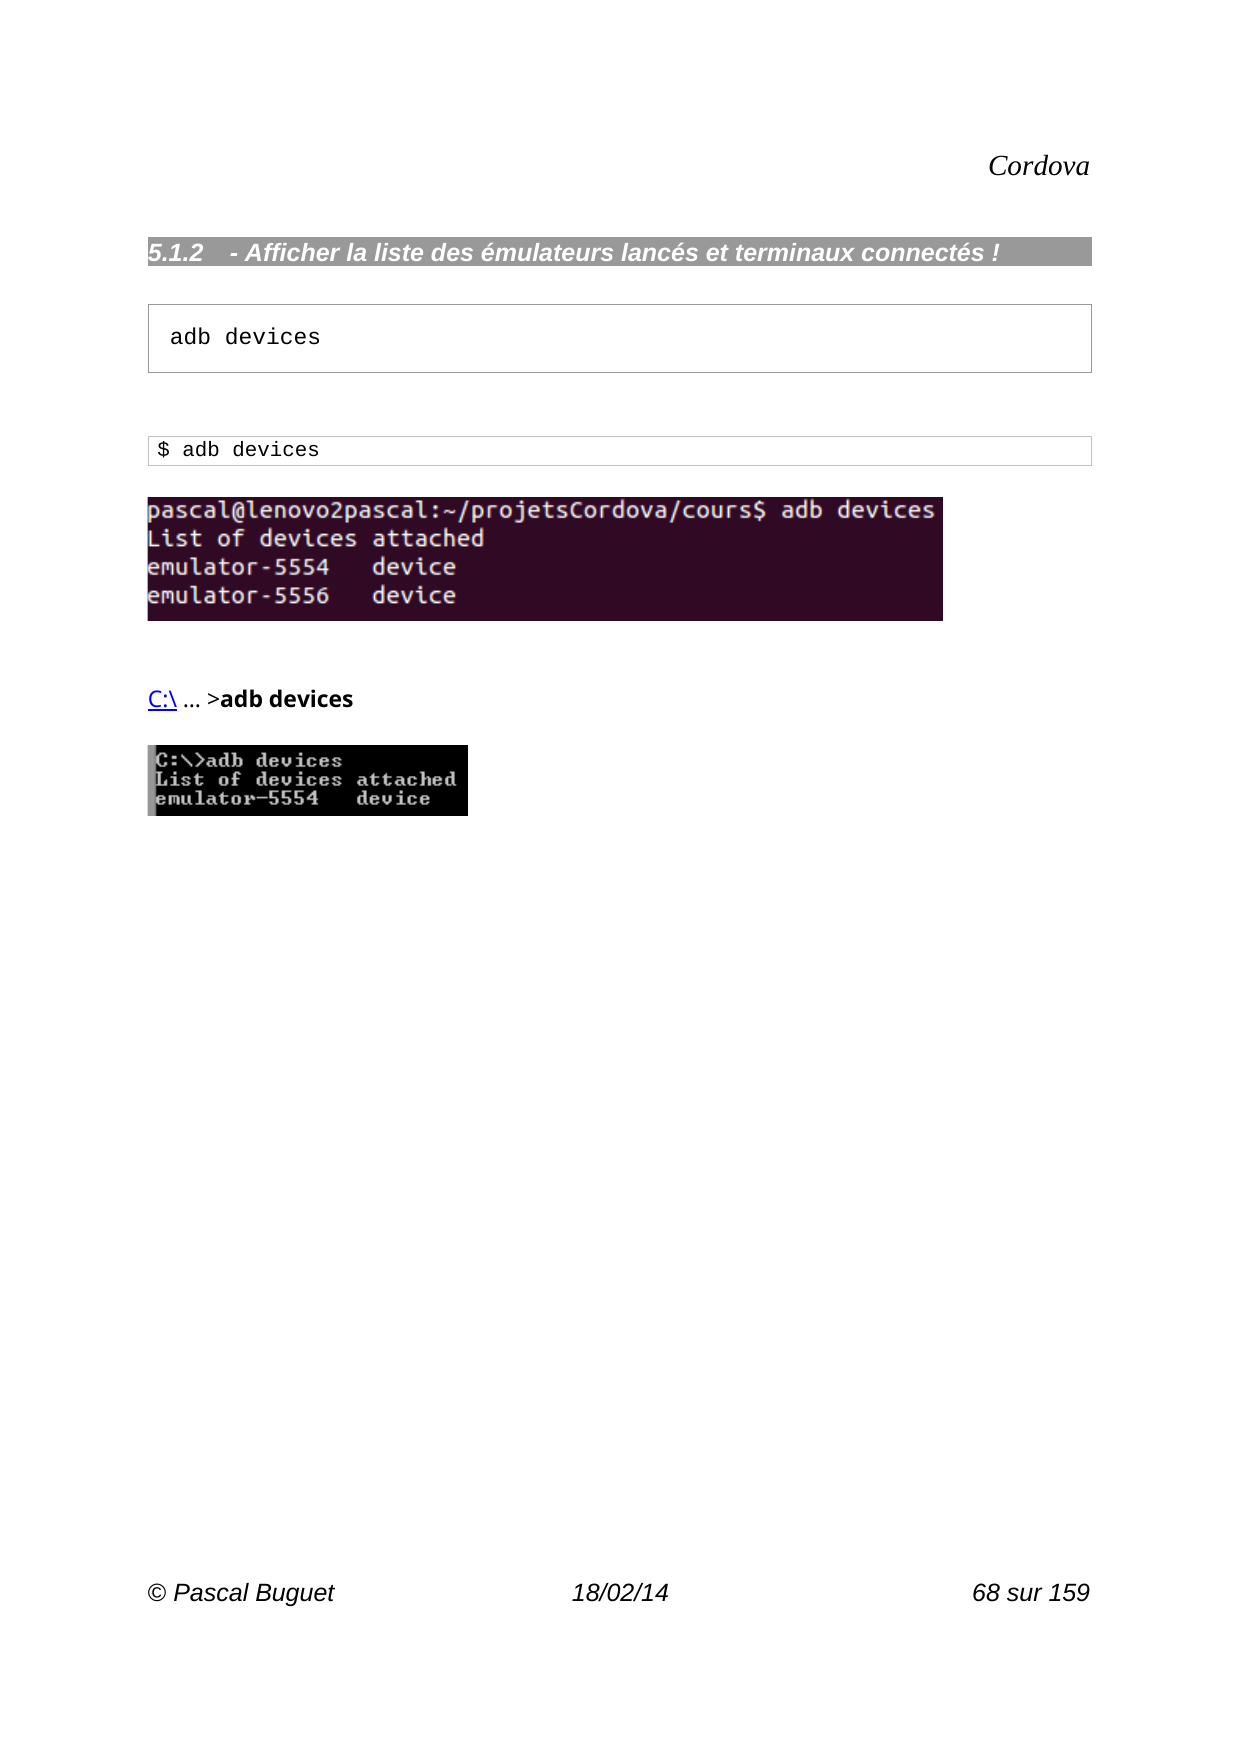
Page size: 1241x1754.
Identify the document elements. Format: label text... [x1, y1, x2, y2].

picture [147, 745, 468, 816]
subtitle - Afficher la liste des émulateurs lancés et terminaux connectés ! [148, 237, 1092, 266]
picture [147, 497, 943, 621]
text $ adb devices [149, 437, 1091, 465]
text C:\ … >adb devices [148, 683, 1092, 714]
text adb devices [149, 305, 1091, 372]
